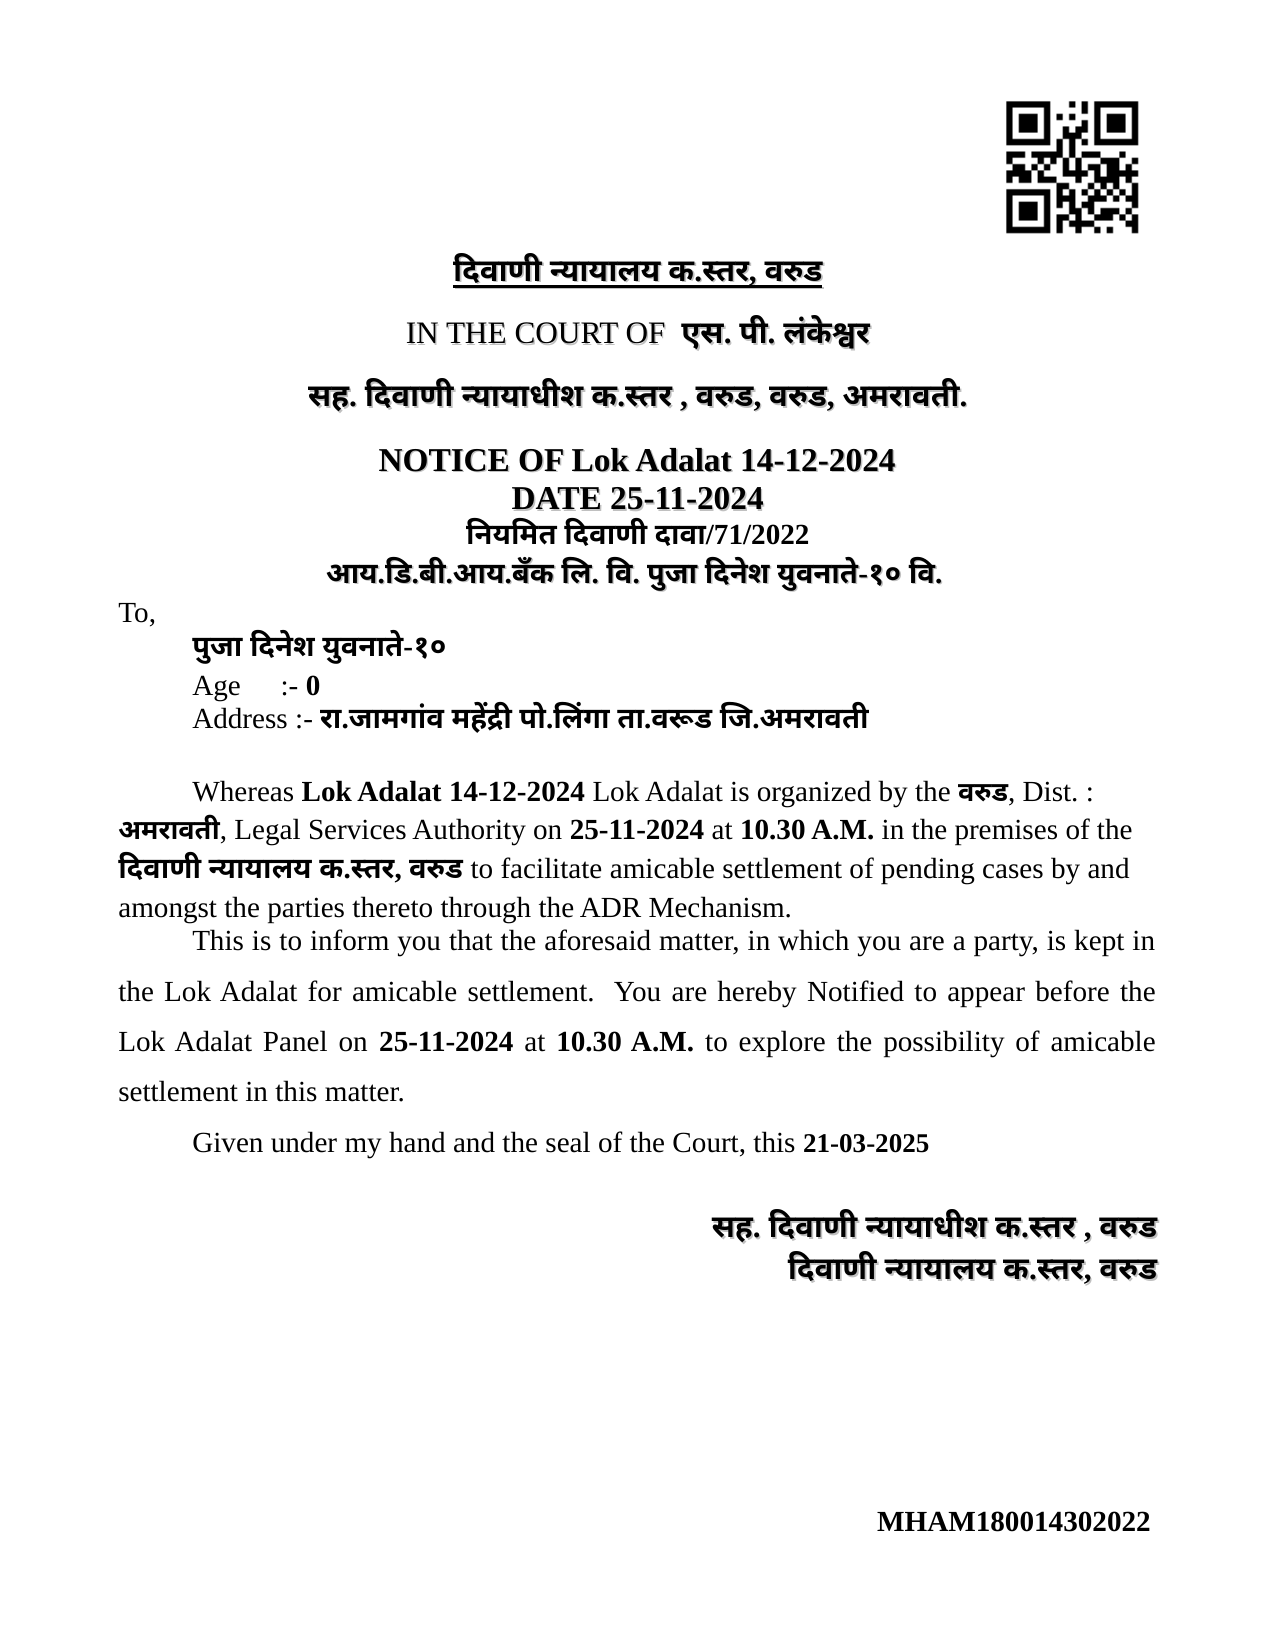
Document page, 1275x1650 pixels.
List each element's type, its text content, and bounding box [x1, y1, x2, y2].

text DATE 25-11-2024 [118, 478, 1157, 517]
text Whereas Lok Adalat 14-12-2024 Lok Adalat is organized by the वरुड, Dist. : अमरावती, Legal Services Authority on 25-11-2024 at 10.30 A.M. in the premises of the दिवाणी न्यायालय क.स्तर, वरुड to facilitate amicable settlement of pending cases by and amongst the parties thereto through the ADR Mechanism. [118, 774, 1157, 923]
text Address :- रा.जामगांव महेंद्री पो.लिंगा ता.वरूड जि.अमरावती [118, 701, 1157, 741]
text To, [118, 595, 1157, 629]
text सह. दिवाणी न्यायाधीश क.स्तर , वरुड, वरुड, अमरावती. [118, 377, 1157, 419]
text Given under my hand and the seal of the Court, this 21-03-2025 [118, 1125, 1157, 1158]
table_cell [864, 85, 1156, 252]
text सह. दिवाणी न्यायाधीश क.स्तर , वरुड [118, 1209, 1157, 1251]
text आय.डि.बी.आय.बॅंक लि. वि. पुजा दिनेश युवनाते-१० वि. [118, 556, 1157, 595]
table_header MHAM180014302022 [864, 1499, 1156, 1543]
picture [994, 89, 1151, 246]
text दिवाणी न्यायालय क.स्तर, वरुड [118, 1251, 1157, 1292]
text पुजा दिनेश युवनाते-१० [118, 629, 1157, 668]
text This is to inform you that the aforesaid matter, in which you are a party, is kept in the Lok Adalat for amicable settlement. You are hereby Notified to appear before the Lok Adalat Panel on 25-11-2024 at 10.30 A.M. to explore the possibility of amicable settlement in this matter. [118, 923, 1157, 1108]
text दिवाणी न्यायालय क.स्तर, वरुड [118, 252, 1157, 294]
text IN THE COURT OF एस. पी. लंकेश्वर [118, 314, 1157, 356]
text Age :- 0 [118, 668, 1157, 701]
text NOTICE OF Lok Adalat 14-12-2024 [118, 440, 1157, 478]
text नियमित दिवाणी दावा/71/2022 [118, 517, 1157, 556]
